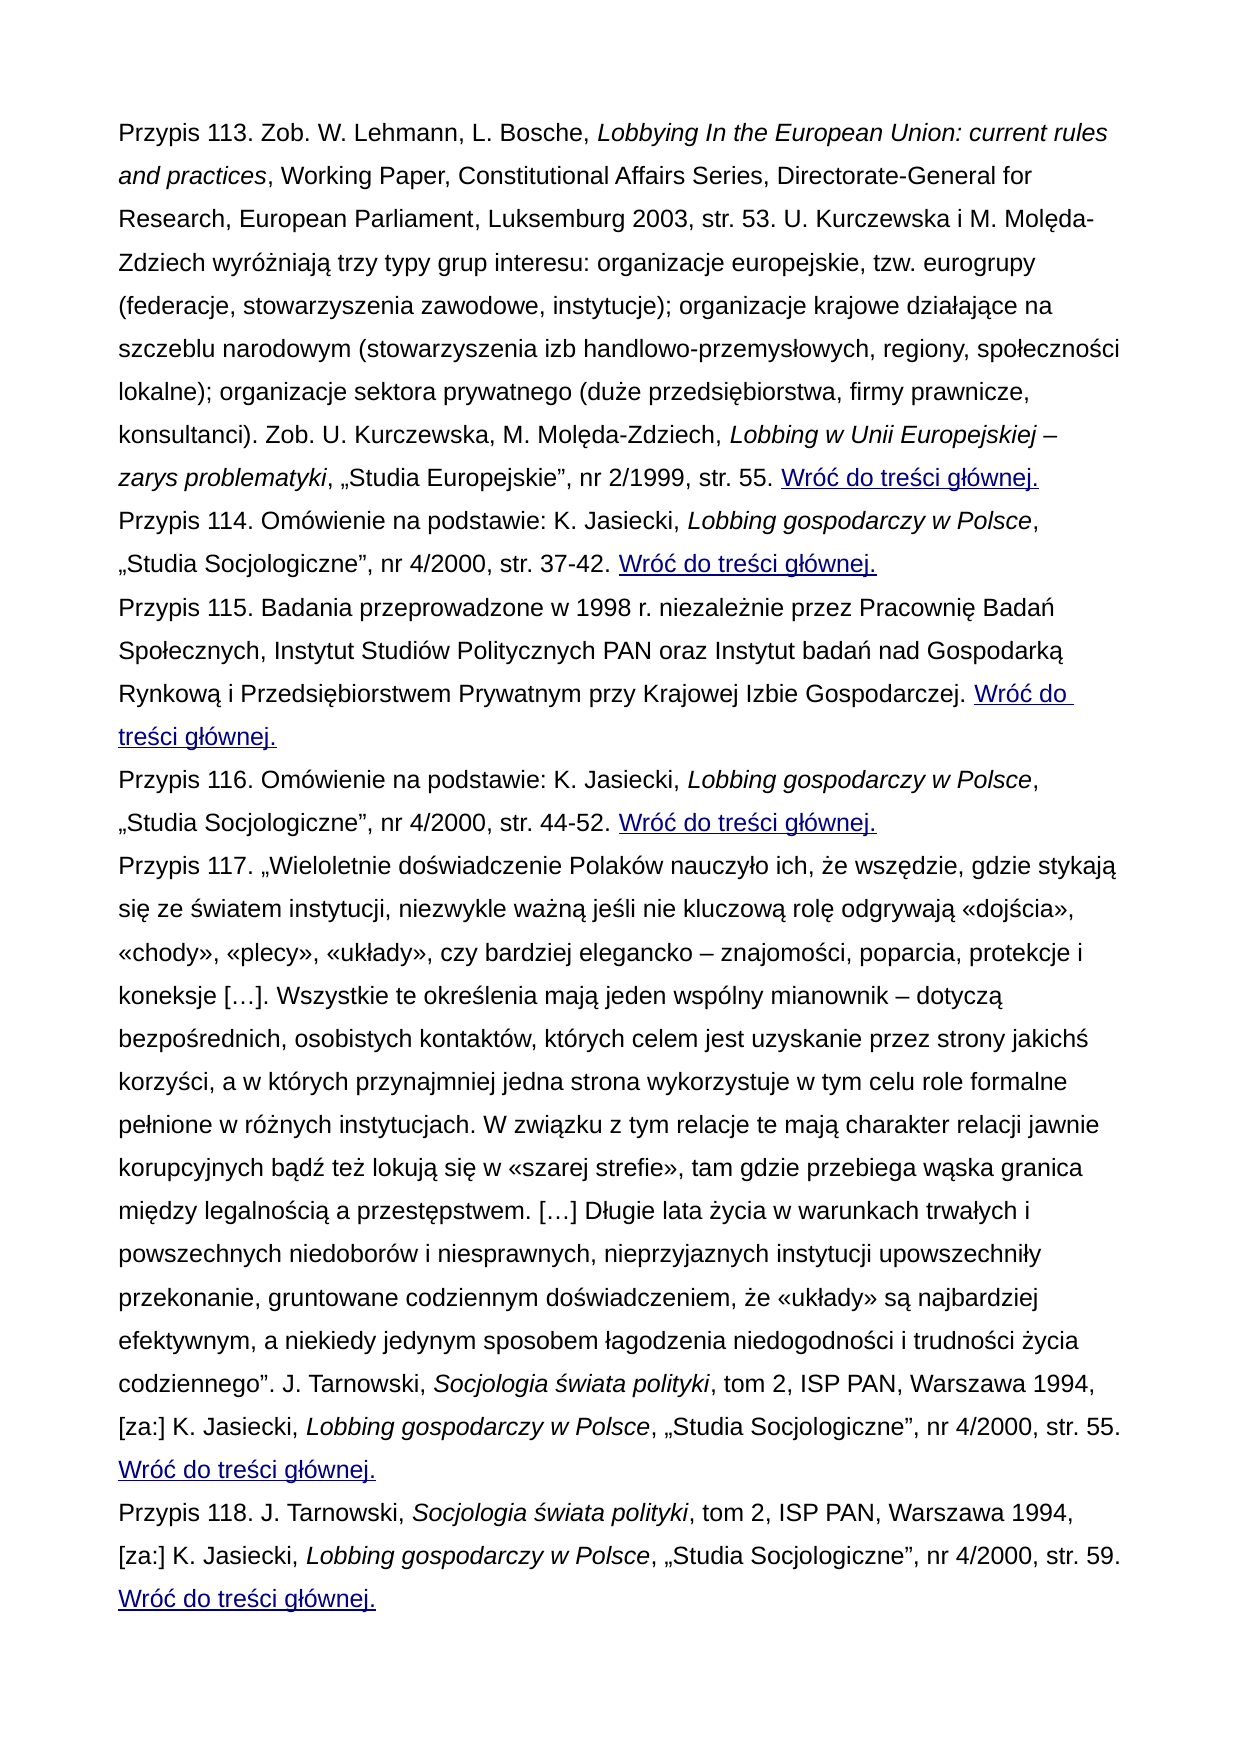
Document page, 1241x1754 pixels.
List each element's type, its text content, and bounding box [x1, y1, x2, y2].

text Przypis 113. Zob. W. Lehmann, L. Bosche, Lobbying In the European Union: current rules and practices, Working Paper, Constitutional Affairs Series, Directorate-General for Research, European Parliament, Luksemburg 2003, str. 53. U. Kurczewska i M. Molęda-Zdziech wyróżniają trzy typy grup interesu: organizacje europejskie, tzw. eurogrupy (federacje, stowarzyszenia zawodowe, instytucje); organizacje krajowe działające na szczeblu narodowym (stowarzyszenia izb handlowo-przemysłowych, regiony, społeczności lokalne); organizacje sektora prywatnego (duże przedsiębiorstwa, firmy prawnicze, konsultanci). Zob. U. Kurczewska, M. Molęda-Zdziech, Lobbing w Unii Europejskiej – zarys problematyki, „Studia Europejskie”, nr 2/1999, str. 55. Wróć do treści głównej. [118, 118, 1122, 492]
text Przypis 114. Omówienie na podstawie: K. Jasiecki, Lobbing gospodarczy w Polsce, „Studia Socjologiczne”, nr 4/2000, str. 37-42. Wróć do treści głównej. [118, 506, 1122, 578]
text Przypis 118. J. Tarnowski, Socjologia świata polityki, tom 2, ISP PAN, Warszawa 1994, [za:] K. Jasiecki, Lobbing gospodarczy w Polsce, „Studia Socjologiczne”, nr 4/2000, str. 59. Wróć do treści głównej. [118, 1498, 1122, 1613]
text Przypis 117. „Wieloletnie doświadczenie Polaków nauczyło ich, że wszędzie, gdzie stykają się ze światem instytucji, niezwykle ważną jeśli nie kluczową rolę odgrywają «dojścia», «chody», «plecy», «układy», czy bardziej elegancko – znajomości, poparcia, protekcje i koneksje […]. Wszystkie te określenia mają jeden wspólny mianownik – dotyczą bezpośrednich, osobistych kontaktów, których celem jest uzyskanie przez strony jakichś korzyści, a w których przynajmniej jedna strona wykorzystuje w tym celu role formalne pełnione w różnych instytucjach. W związku z tym relacje te mają charakter relacji jawnie korupcyjnych bądź też lokują się w «szarej strefie», tam gdzie przebiega wąska granica między legalnością a przestępstwem. […] Długie lata życia w warunkach trwałych i powszechnych niedoborów i niesprawnych, nieprzyjaznych instytucji upowszechniły przekonanie, gruntowane codziennym doświadczeniem, że «układy» są najbardziej efektywnym, a niekiedy jedynym sposobem łagodzenia niedogodności i trudności życia codziennego”. J. Tarnowski, Socjologia świata polityki, tom 2, ISP PAN, Warszawa 1994, [za:] K. Jasiecki, Lobbing gospodarczy w Polsce, „Studia Socjologiczne”, nr 4/2000, str. 55. Wróć do treści głównej. [118, 851, 1122, 1484]
text Przypis 116. Omówienie na podstawie: K. Jasiecki, Lobbing gospodarczy w Polsce, „Studia Socjologiczne”, nr 4/2000, str. 44-52. Wróć do treści głównej. [118, 765, 1122, 837]
text Przypis 115. Badania przeprowadzone w 1998 r. niezależnie przez Pracownię Badań Społecznych, Instytut Studiów Politycznych PAN oraz Instytut badań nad Gospodarką Rynkową i Przedsiębiorstwem Prywatnym przy Krajowej Izbie Gospodarczej. Wróć do treści głównej. [118, 592, 1122, 751]
